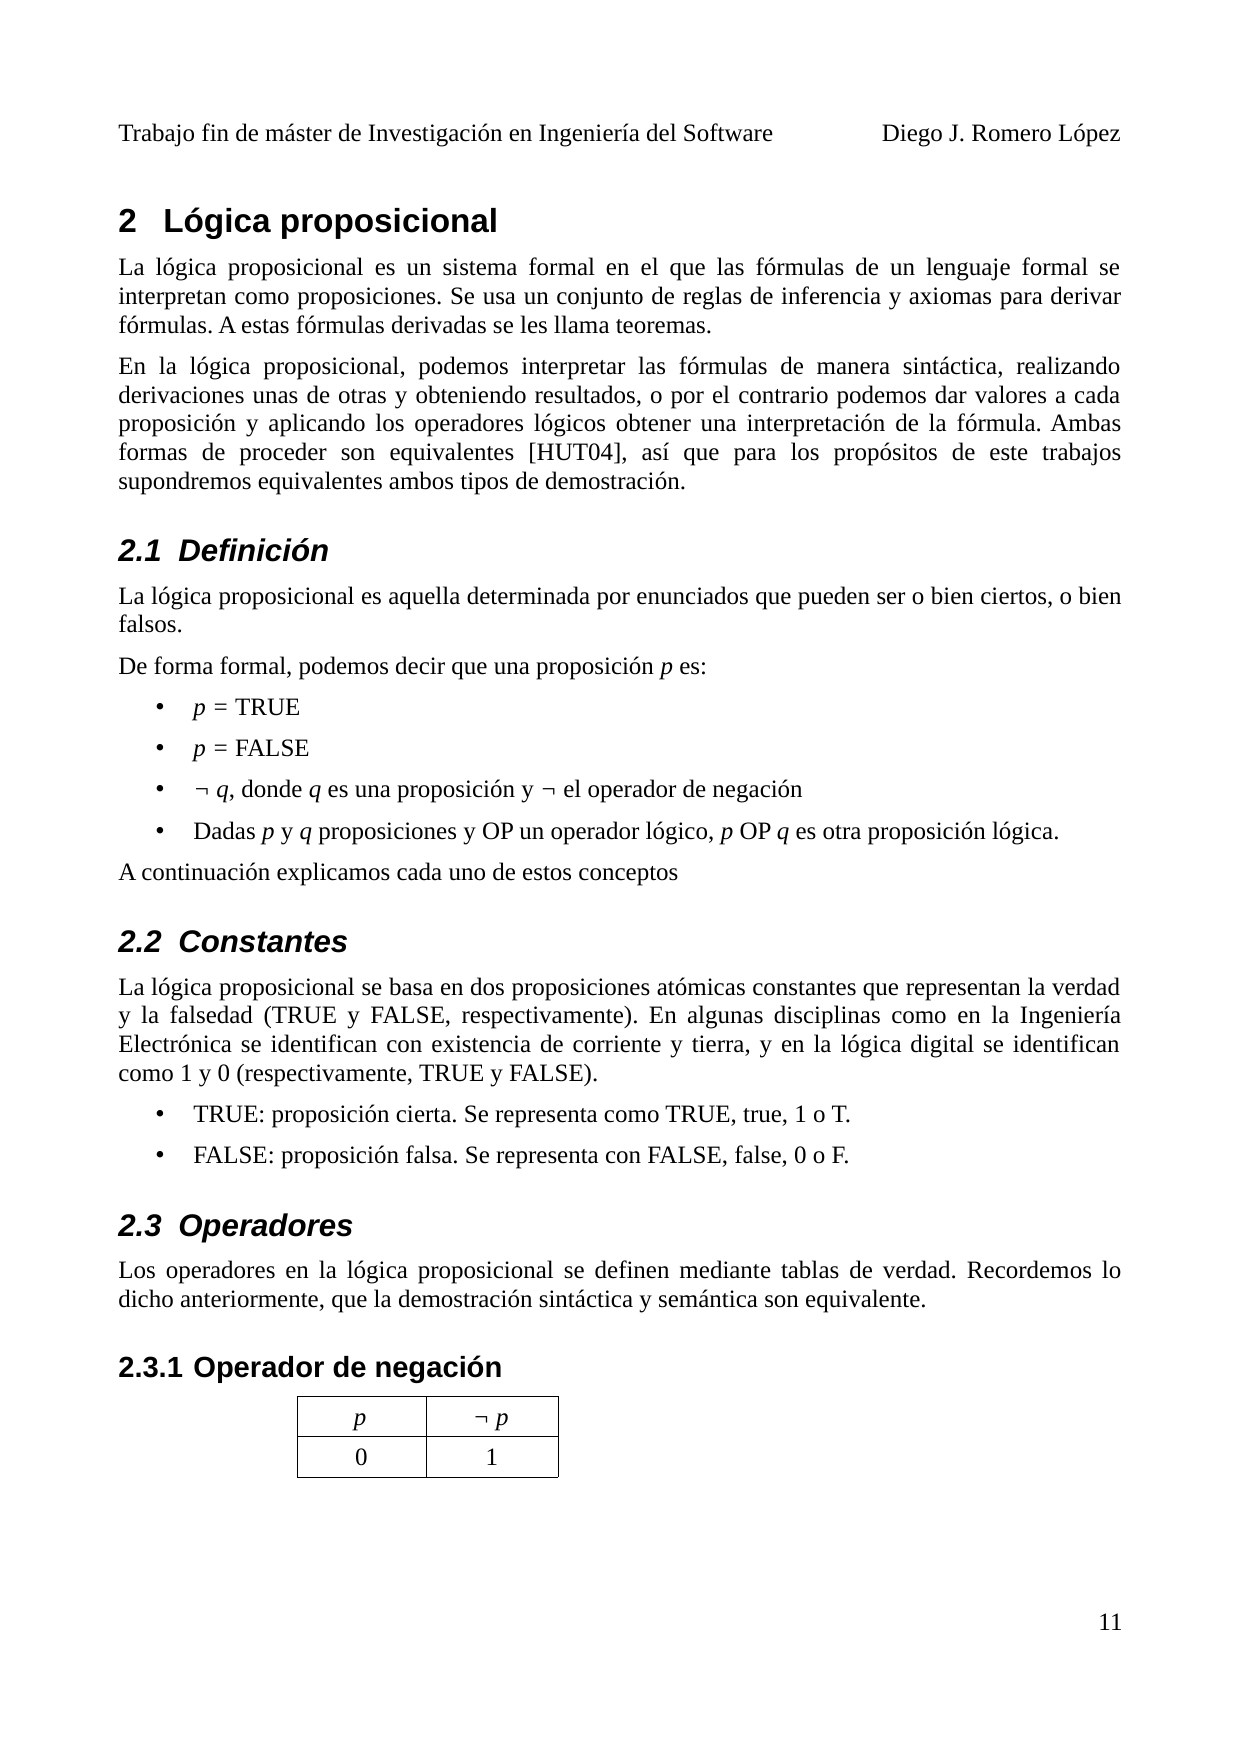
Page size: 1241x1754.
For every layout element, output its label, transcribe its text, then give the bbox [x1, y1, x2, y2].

text A continuación explicamos cada uno de estos conceptos [118, 857, 1122, 886]
table_header p [298, 1397, 426, 1436]
text Los operadores en la lógica proposicional se definen mediante tablas de verdad. Recordemos lo dicho anteriormente, que la demostración sintáctica y semántica son equivalente. [118, 1255, 1122, 1313]
text La lógica proposicional es un sistema formal en el que las fórmulas de un lenguaje formal se interpretan como proposiciones. Se usa un conjunto de reglas de inferencia y axiomas para derivar fórmulas. A estas fórmulas derivadas se les llama teoremas. [118, 252, 1122, 338]
subtitle Constantes [118, 923, 1122, 959]
text En la lógica proposicional, podemos interpretar las fórmulas de manera sintáctica, realizando derivaciones unas de otras y obteniendo resultados, o por el contrario podemos dar valores a cada proposición y aplicando los operadores lógicos obtener una interpretación de la fórmula. Ambas formas de proceder son equivalentes [HUT04], así que para los propósitos de este trabajos supondremos equivalentes ambos tipos de demostración. [118, 351, 1122, 495]
table_header ¬ p [427, 1397, 558, 1436]
list p = FALSE [156, 733, 1122, 762]
table_cell 1 [427, 1437, 558, 1477]
subtitle Operadores [118, 1207, 1122, 1243]
text La lógica proposicional se basa en dos proposiciones atómicas constantes que representan la verdad y la falsedad (TRUE y FALSE, respectivamente). En algunas disciplinas como en la Ingeniería Electrónica se identifican con existencia de corriente y tierra, y en la lógica digital se identifican como 1 y 0 (respectivamente, TRUE y FALSE). [118, 972, 1122, 1087]
list ¬ q, donde q es una proposición y ¬ el operador de negación [156, 774, 1122, 803]
list Dadas p y q proposiciones y OP un operador lógico, p OP q es otra proposición lógica. [156, 816, 1122, 844]
text La lógica proposicional es aquella determinada por enunciados que pueden ser o bien ciertos, o bien falsos. [118, 581, 1122, 638]
list p = TRUE [156, 692, 1122, 721]
table_cell 0 [298, 1437, 426, 1477]
text De forma formal, podemos decir que una proposición p es: [118, 651, 1122, 679]
list TRUE: proposición cierta. Se representa como TRUE, true, 1 o T. [156, 1099, 1122, 1128]
subtitle Lógica proposicional [118, 201, 1122, 240]
subtitle Operador de negación [118, 1350, 1122, 1384]
list FALSE: proposición falsa. Se representa con FALSE, false, 0 o F. [156, 1140, 1122, 1169]
subtitle Definición [118, 532, 1122, 568]
